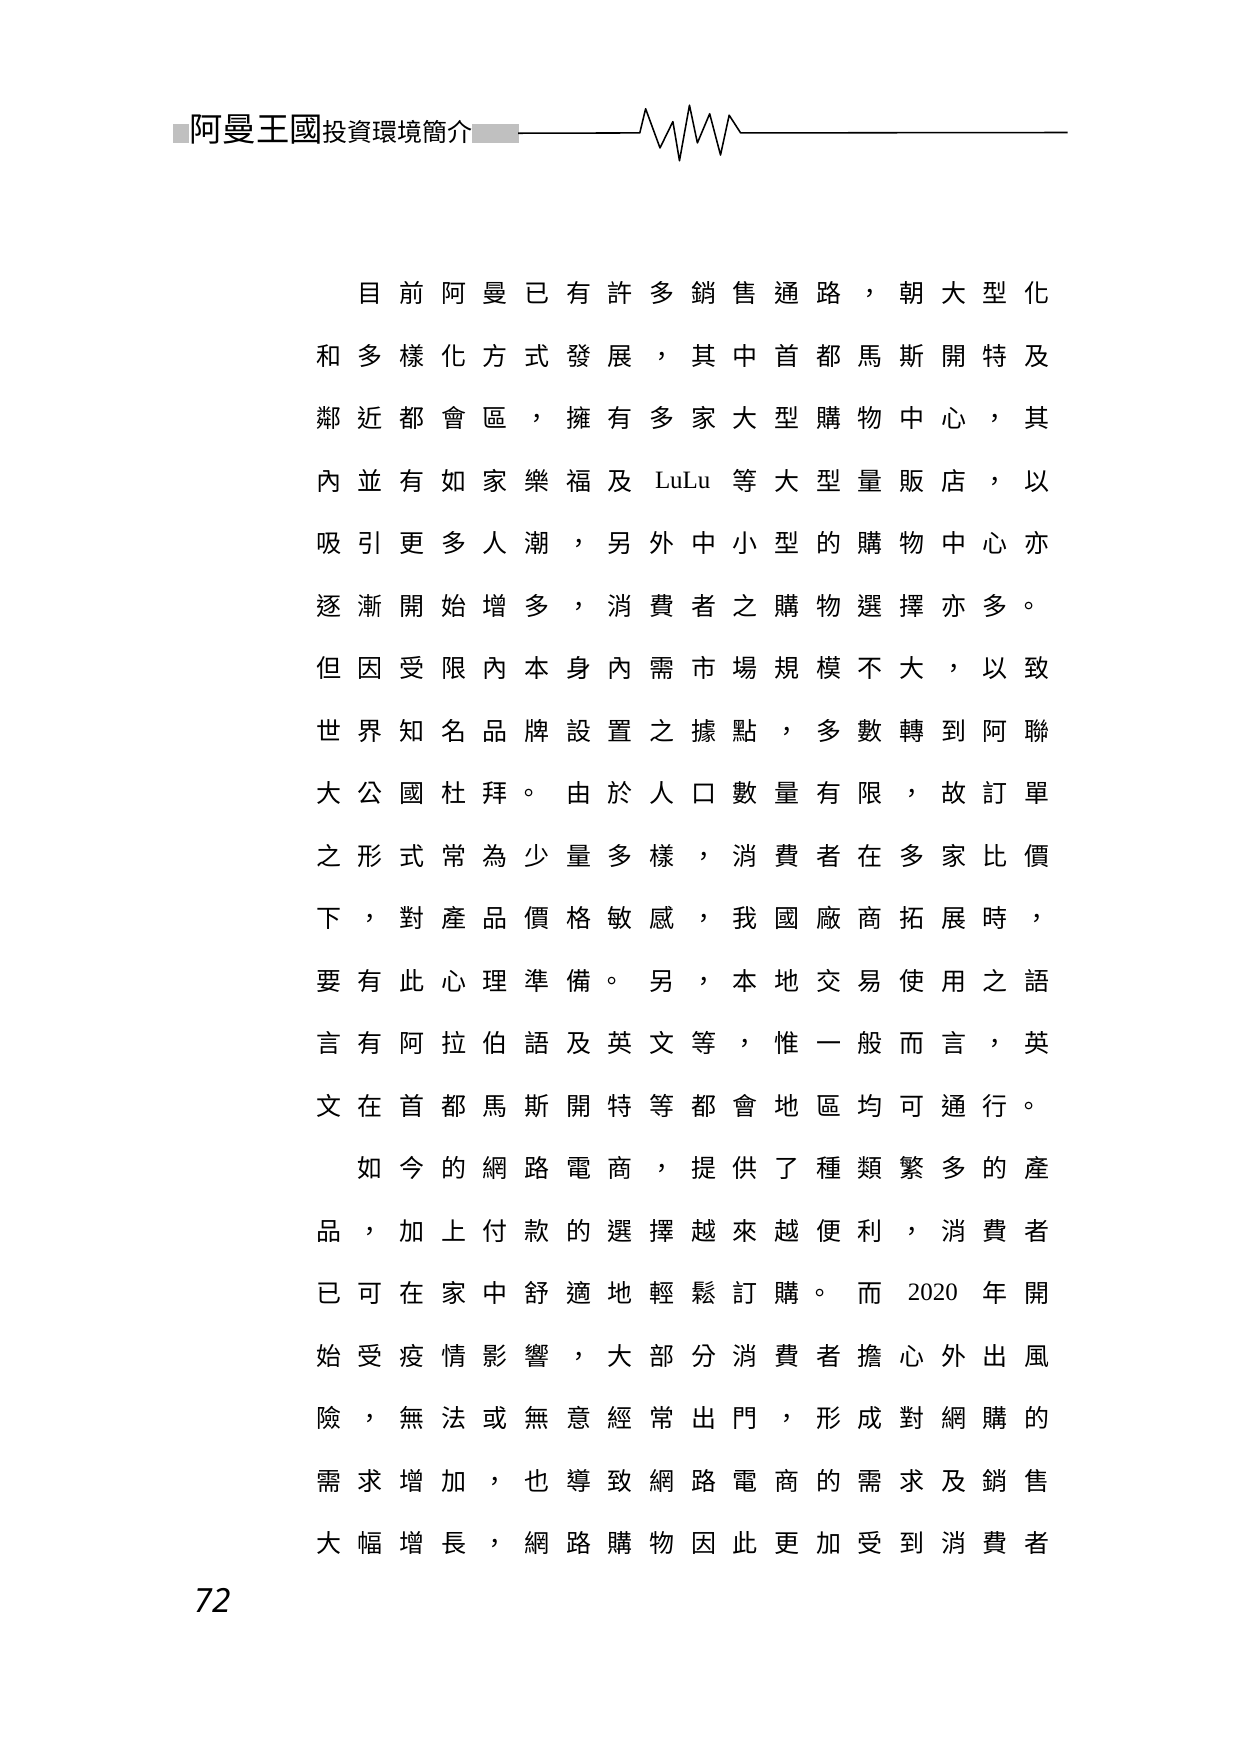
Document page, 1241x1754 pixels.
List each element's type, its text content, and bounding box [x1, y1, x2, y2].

text 目前阿曼已有許多銷售通路，朝大型化和多樣化方式發展，其中首都馬斯開特及鄰近都會區，擁有多家大型購物中心，其內並有如家樂福及LuLu等大型量販店，以吸引更多人潮，另外中小型的購物中心亦逐漸開始增多，消費者之購物選擇亦多。但因受限內本身內需市場規模不大，以致世界知名品牌設置之據點，多數轉到阿聯大公國杜拜。由於人口數量有限，故訂單之形式常為少量多樣，消費者在多家比價下，對產品價格敏感，我國廠商拓展時，要有此心理準備。另，本地交易使用之語言有阿拉伯語及英文等，惟一般而言，英文在首都馬斯開特等都會地區均可通行。 [281, 250, 1058, 1125]
text 如今的網路電商，提供了種類繁多的產品，加上付款的選擇越來越便利，消費者已可在家中舒適地輕鬆訂購。而2020年開始受疫情影響，大部分消費者擔心外出風險，無法或無意經常出門，形成對網購的需求增加，也導致網路電商的需求及銷售大幅增長，網路購物因此更加受到消費者 [281, 1125, 1058, 1563]
